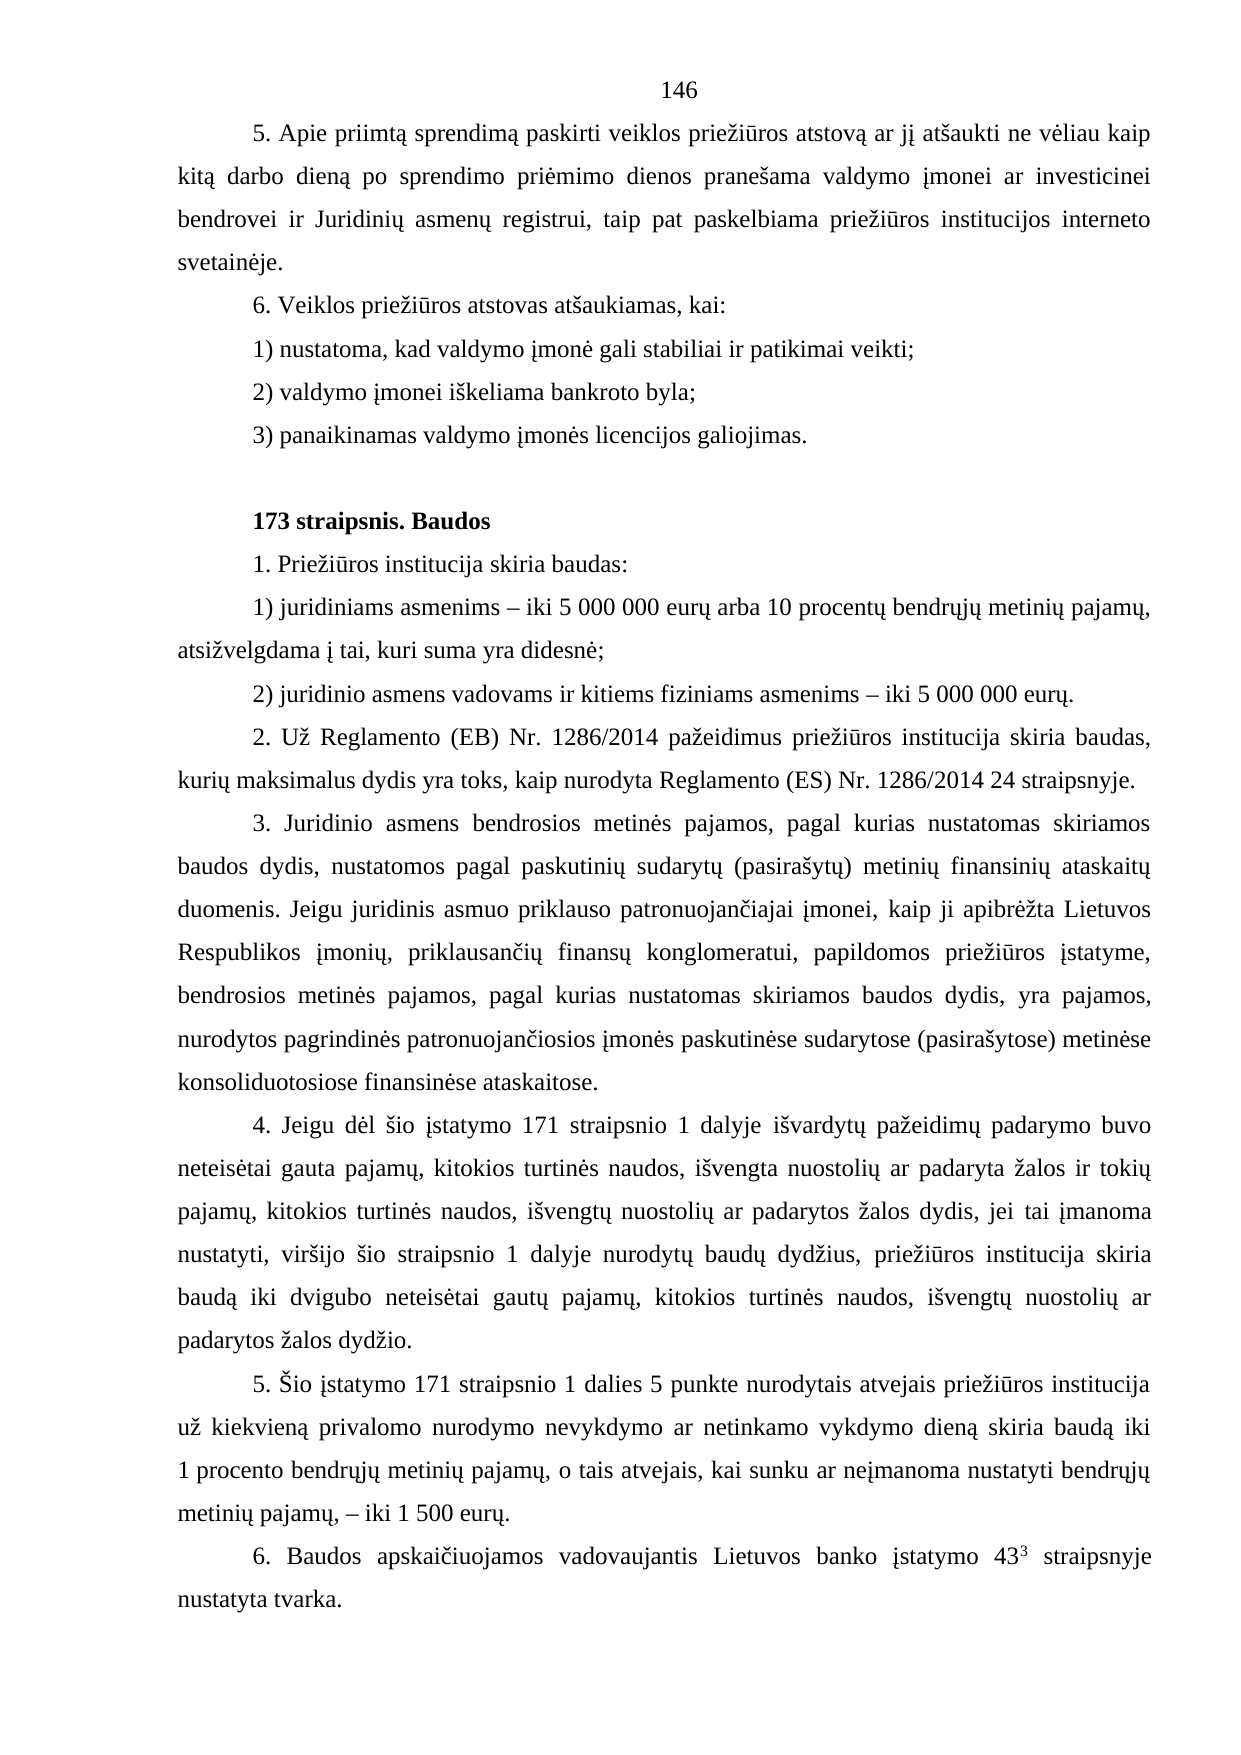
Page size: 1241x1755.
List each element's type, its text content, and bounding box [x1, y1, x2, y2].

text 2) valdymo įmonei iškeliama bankroto byla; [177, 377, 1152, 406]
text 3) panaikinamas valdymo įmonės licencijos galiojimas. [177, 420, 1152, 449]
text 1) juridiniams asmenims – iki 5 000 000 eurų arba 10 procentų bendrųjų metinių pajamų, atsižvelgdama į tai, kuri suma yra didesnė; [177, 592, 1152, 664]
text 5. Apie priimtą sprendimą paskirti veiklos priežiūros atstovą ar jį atšaukti ne vėliau kaip kitą darbo dieną po sprendimo priėmimo dienos pranešama valdymo įmonei ar investicinei bendrovei ir Juridinių asmenų registrui, taip pat paskelbiama priežiūros institucijos interneto svetainėje. [177, 118, 1152, 276]
text 3. Juridinio asmens bendrosios metinės pajamos, pagal kurias nustatomas skiriamos baudos dydis, nustatomos pagal paskutinių sudarytų (pasirašytų) metinių finansinių ataskaitų duomenis. Jeigu juridinis asmuo priklauso patronuojančiajai įmonei, kaip ji apibrėžta Lietuvos Respublikos įmonių, priklausančių finansų konglomeratui, papildomos priežiūros įstatyme, bendrosios metinės pajamos, pagal kurias nustatomas skiriamos baudos dydis, yra pajamos, nurodytos pagrindinės patronuojančiosios įmonės paskutinėse sudarytose (pasirašytose) metinėse konsoliduotosiose finansinėse ataskaitose. [177, 808, 1152, 1096]
text 173 straipsnis. Baudos [177, 506, 1152, 535]
text 2. Už Reglamento (EB) Nr. 1286/2014 pažeidimus priežiūros institucija skiria baudas, kurių maksimalus dydis yra toks, kaip nurodyta Reglamento (ES) Nr. 1286/2014 24 straipsnyje. [177, 722, 1152, 794]
text 1) nustatoma, kad valdymo įmonė gali stabiliai ir patikimai veikti; [177, 334, 1152, 362]
text 6. Baudos apskaičiuojamos vadovaujantis Lietuvos banko įstatymo 433 straipsnyje nustatyta tvarka. [177, 1541, 1152, 1613]
text 4. Jeigu dėl šio įstatymo 171 straipsnio 1 dalyje išvardytų pažeidimų padarymo buvo neteisėtai gauta pajamų, kitokios turtinės naudos, išvengta nuostolių ar padaryta žalos ir tokių pajamų, kitokios turtinės naudos, išvengtų nuostolių ar padarytos žalos dydis, jei tai įmanoma nustatyti, viršijo šio straipsnio 1 dalyje nurodytų baudų dydžius, priežiūros institucija skiria baudą iki dvigubo neteisėtai gautų pajamų, kitokios turtinės naudos, išvengtų nuostolių ar padarytos žalos dydžio. [177, 1110, 1152, 1354]
text 2) juridinio asmens vadovams ir kitiems fiziniams asmenims – iki 5 000 000 eurų. [177, 679, 1152, 707]
text 1. Priežiūros institucija skiria baudas: [177, 549, 1152, 578]
text 5. Šio įstatymo 171 straipsnio 1 dalies 5 punkte nurodytais atvejais priežiūros institucija už kiekvieną privalomo nurodymo nevykdymo ar netinkamo vykdymo dieną skiria baudą iki 1 procento bendrųjų metinių pajamų, o tais atvejais, kai sunku ar neįmanoma nustatyti bendrųjų metinių pajamų, – iki 1 500 eurų. [177, 1369, 1152, 1527]
text 6. Veiklos priežiūros atstovas atšaukiamas, kai: [177, 291, 1152, 319]
